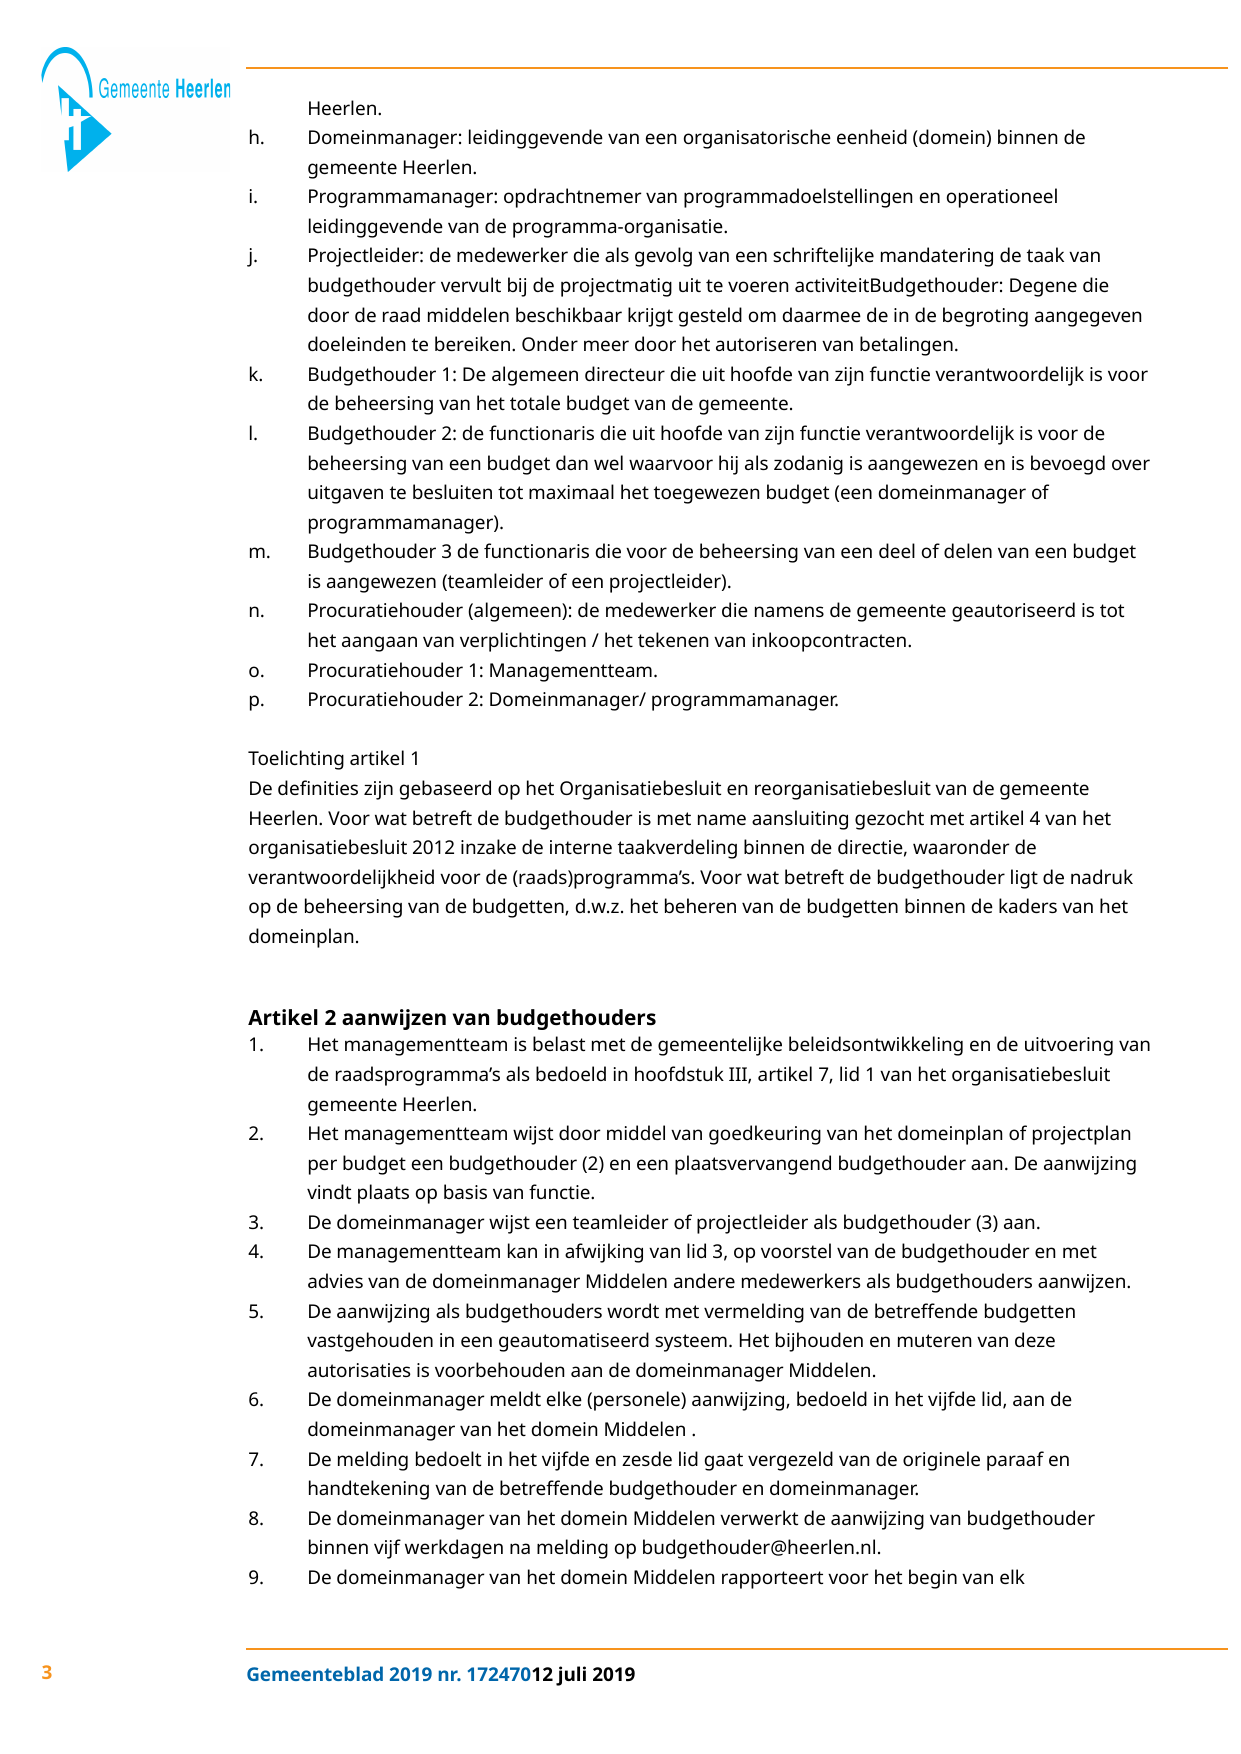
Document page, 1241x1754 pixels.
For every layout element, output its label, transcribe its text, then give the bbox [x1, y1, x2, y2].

list Procuratiehouder 2: Domeinmanager/ programmamanager. [248, 686, 1152, 712]
list Budgethouder 1: De algemeen directeur die uit hoofde van zijn functie verantwoordelijk is voor de beheersing van het totale budget van de gemeente. [248, 361, 1152, 416]
list De aanwijzing als budgethouders wordt met vermelding van de betreffende budgetten vastgehouden in een geautomatiseerd systeem. Het bijhouden en muteren van deze autorisaties is voorbehouden aan de domeinmanager Middelen. [248, 1298, 1152, 1383]
list Het managementteam wijst door middel van goedkeuring van het domeinplan of projectplan per budget een budgethouder (2) en een plaatsvervangend budgethouder aan. De aanwijzing vindt plaats op basis van functie. [248, 1120, 1152, 1205]
list Budgethouder 2: de functionaris die uit hoofde van zijn functie verantwoordelijk is voor de beheersing van een budget dan wel waarvoor hij als zodanig is aangewezen en is bevoegd over uitgaven te besluiten tot maximaal het toegewezen budget (een domeinmanager of programmamanager). [248, 420, 1152, 535]
list De domeinmanager van het domein Middelen verwerkt de aanwijzing van budgethouder binnen vijf werkdagen na melding op budgethouder@heerlen.nl. [248, 1505, 1152, 1560]
list De melding bedoelt in het vijfde en zesde lid gaat vergezeld van de originele paraaf en handtekening van de betreffende budgethouder en domeinmanager. [248, 1446, 1152, 1501]
list De domeinmanager wijst een teamleider of projectleider als budgethouder (3) aan. [248, 1209, 1152, 1235]
picture [41, 47, 58, 70]
list Het managementteam is belast met de gemeentelijke beleidsontwikkeling en de uitvoering van de raadsprogramma’s als bedoeld in hoofdstuk III, artikel 7, lid 1 van het organisatiebesluit gemeente Heerlen. [248, 1032, 1152, 1116]
list De domeinmanager van het domein Middelen rapporteert voor het begin van elk [248, 1564, 1152, 1590]
list Procuratiehouder 1: Managementteam. [248, 657, 1152, 683]
list Heerlen. [248, 95, 1152, 121]
text De definities zijn gebaseerd op het Organisatiebesluit en reorganisatiebesluit van de gemeente Heerlen. Voor wat betreft de budgethouder is met name aansluiting gezocht met artikel 4 van het organisatiebesluit 2012 inzake de interne taakverdeling binnen de directie, waaronder de verantwoordelijkheid voor de (raads)programma’s. Voor wat betreft de budgethouder ligt de nadruk op de beheersing van de budgetten, d.w.z. het beheren van de budgetten binnen de kaders van het domeinplan. [248, 775, 1152, 949]
list De managementteam kan in afwijking van lid 3, op voorstel van de budgethouder en met advies van de domeinmanager Middelen andere medewerkers als budgethouders aanwijzen. [248, 1239, 1152, 1294]
picture [41, 47, 231, 172]
text Artikel 2 aanwijzen van budgethouders [248, 1003, 1152, 1032]
list Budgethouder 3 de functionaris die voor de beheersing van een deel of delen van een budget is aangewezen (teamleider of een projectleider). [248, 538, 1152, 594]
list Procuratiehouder (algemeen): de medewerker die namens de gemeente geautoriseerd is tot het aangaan van verplichtingen / het tekenen van inkoopcontracten. [248, 598, 1152, 653]
text Toelichting artikel 1 [248, 746, 1152, 771]
list Programmamanager: opdrachtnemer van programmadoelstellingen en operationeel leidinggevende van de programma-organisatie. [248, 183, 1152, 239]
list De domeinmanager meldt elke (personele) aanwijzing, bedoeld in het vijfde lid, aan de domeinmanager van het domein Middelen . [248, 1387, 1152, 1442]
list Projectleider: de medewerker die als gevolg van een schriftelijke mandatering de taak van budgethouder vervult bij de projectmatig uit te voeren activiteitBudgethouder: Degene die door de raad middelen beschikbaar krijgt gesteld om daarmee de in de begroting aangegeven doeleinden te bereiken. Onder meer door het autoriseren van betalingen. [248, 243, 1152, 357]
list Domeinmanager: leidinggevende van een organisatorische eenheid (domein) binnen de gemeente Heerlen. [248, 124, 1152, 180]
